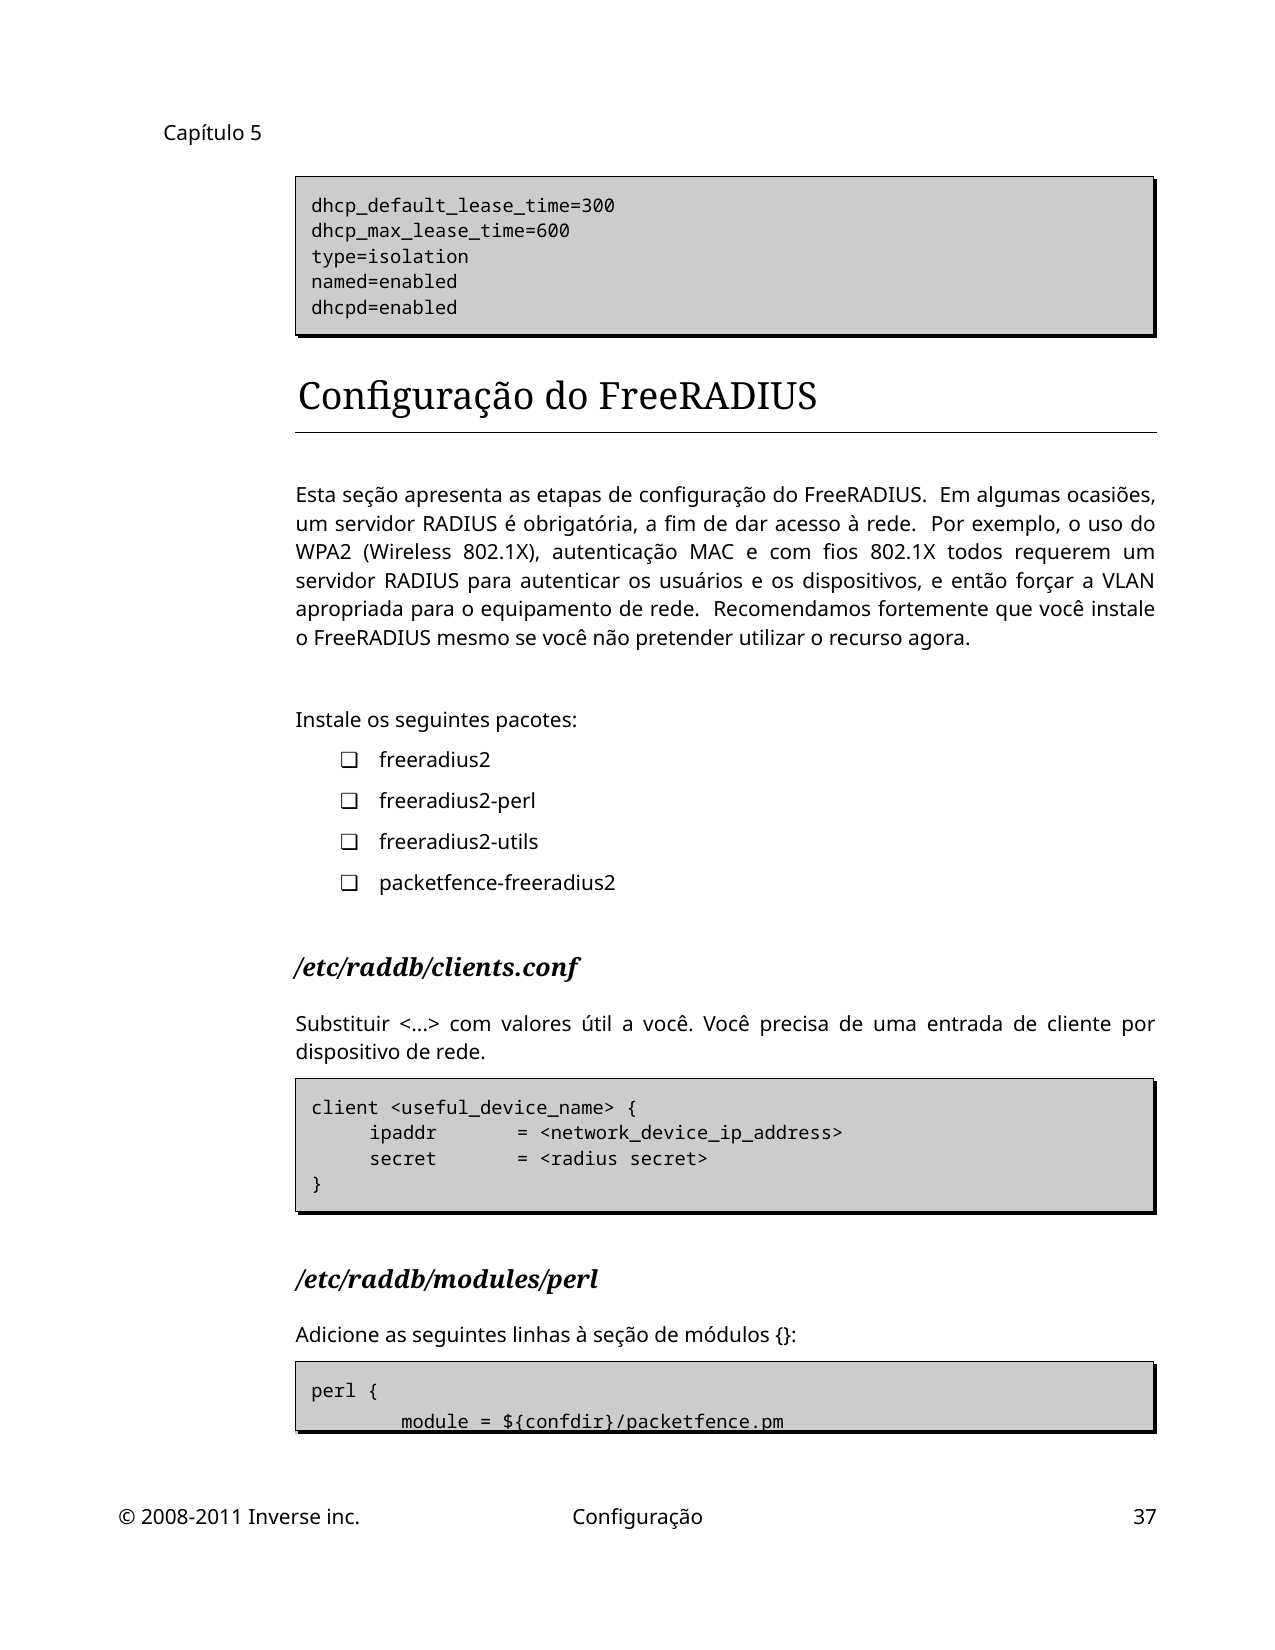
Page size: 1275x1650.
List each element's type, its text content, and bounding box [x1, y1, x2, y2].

list ❏ freeradius2 [340, 746, 1157, 774]
text client <useful_device_name> { ipaddr = <network_device_ip_address> secret = <radius secret> } [296, 1079, 1153, 1211]
text Esta seção apresenta as etapas de configuração do FreeRADIUS. Em algumas ocasiões, um servidor RADIUS é obrigatória, a fim de dar acesso à rede. Por exemplo, o uso do WPA2 (Wireless 802.1X), autenticação MAC e com fios 802.1X todos requerem um servidor RADIUS para autenticar os usuários e os dispositivos, e então forçar a VLAN apropriada para o equipamento de rede. Recomendamos fortemente que você instale o FreeRADIUS mesmo se você não pretender utilizar o recurso agora. [295, 481, 1157, 651]
text perl { [296, 1362, 1153, 1393]
text Adicione as seguintes linhas à seção de módulos {}: [295, 1320, 1157, 1349]
text Substituir <...> com valores útil a você. Você precisa de uma entrada de cliente por dispositivo de rede. [295, 1009, 1157, 1066]
subtitle /etc/raddb/clients.conf [257, 950, 1157, 984]
list ❏ packetfence-freeradius2 [340, 868, 1157, 897]
text Instale os seguintes pacotes: [295, 705, 1157, 733]
text module = ${confdir}/packetfence.pm [296, 1393, 1153, 1430]
list ❏ freeradius2-perl [340, 787, 1157, 815]
subtitle /etc/raddb/modules/perl [259, 1262, 1157, 1296]
text dhcp_default_lease_time=300 dhcp_max_lease_time=600 type=isolation named=enabled dhcpd=enabled [296, 177, 1153, 334]
list ❏ freeradius2-utils [340, 827, 1157, 856]
subtitle Configuração do FreeRADIUS [295, 369, 1157, 432]
